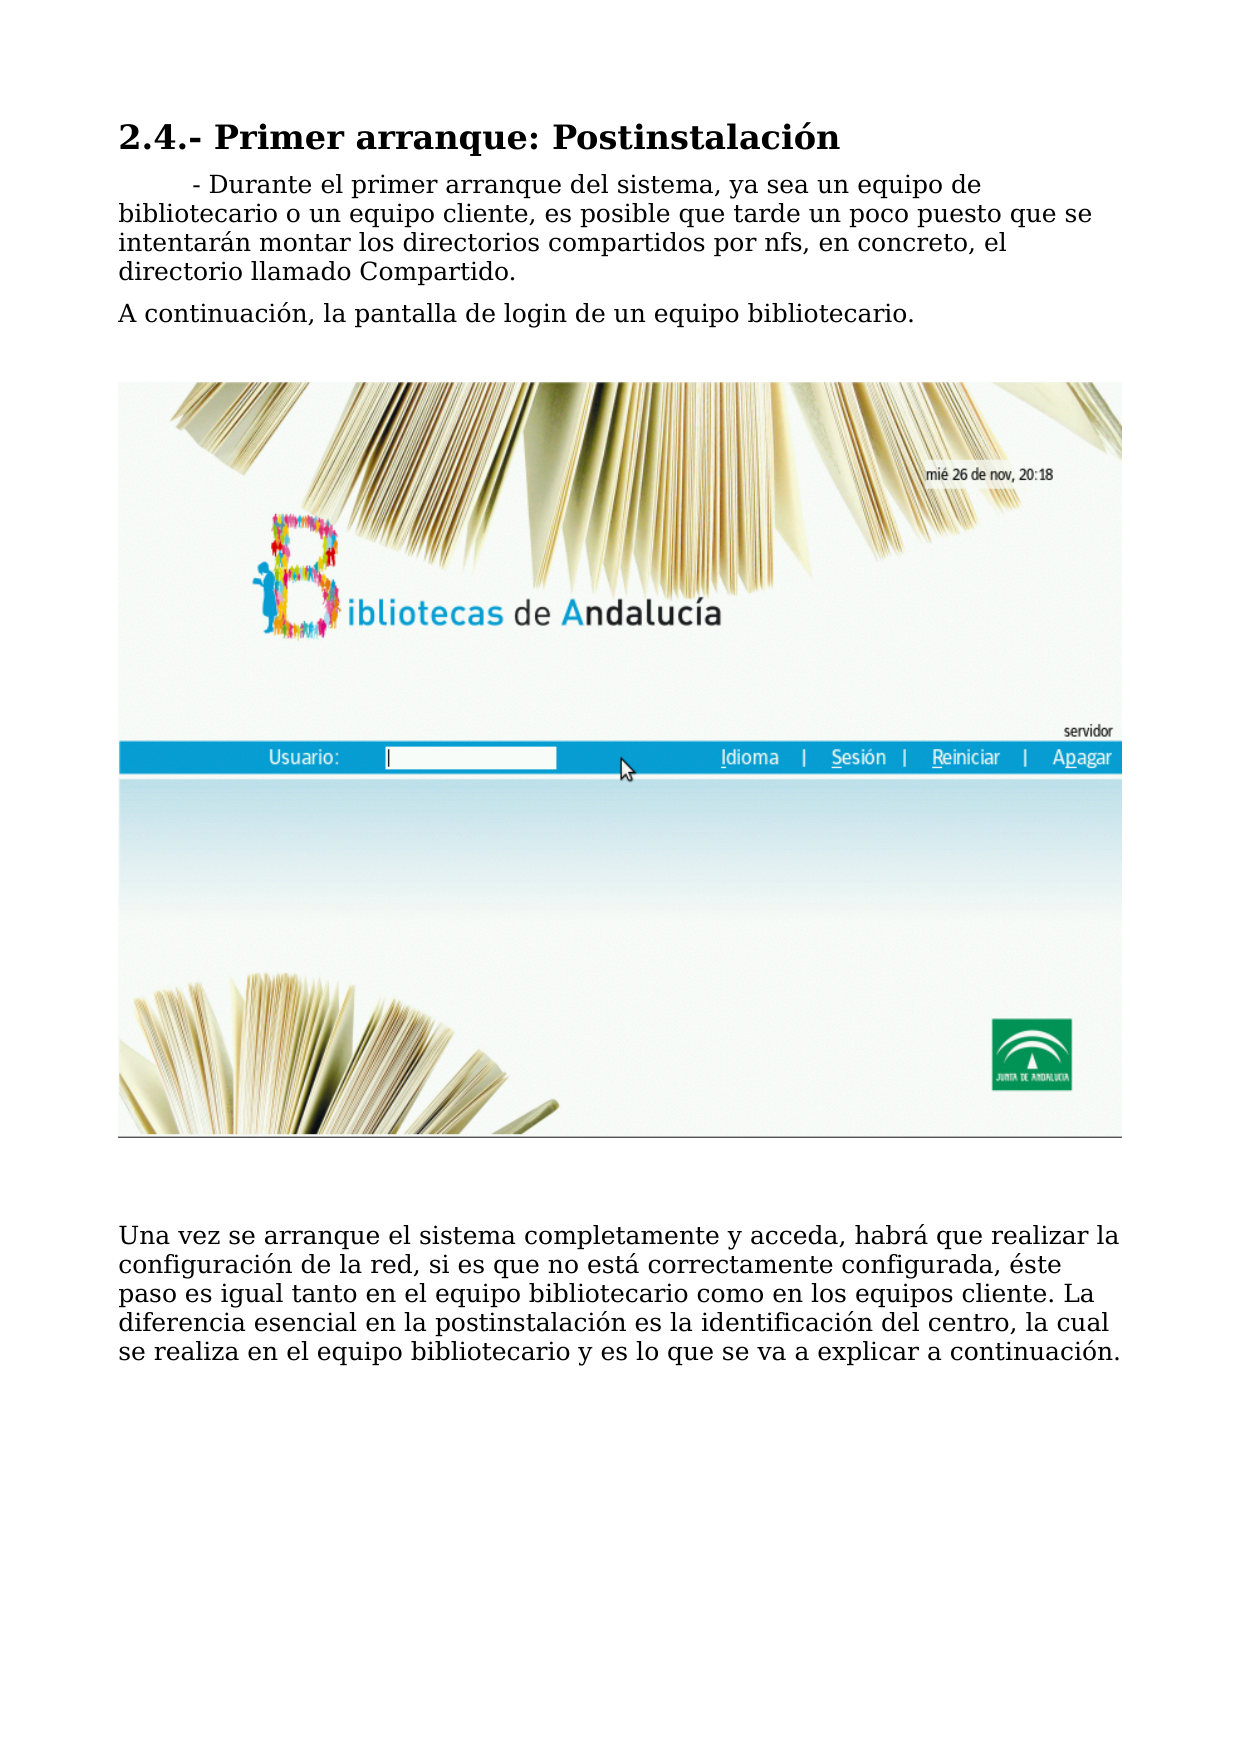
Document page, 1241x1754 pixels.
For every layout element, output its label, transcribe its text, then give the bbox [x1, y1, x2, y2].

picture [877, 753, 885, 764]
picture [982, 750, 999, 764]
picture [934, 750, 969, 764]
picture [972, 753, 978, 764]
picture [386, 747, 556, 769]
picture [270, 750, 289, 764]
picture [862, 751, 874, 764]
picture [770, 753, 778, 764]
picture [727, 750, 739, 764]
picture [742, 753, 751, 764]
picture [292, 750, 332, 764]
picture [754, 753, 767, 764]
picture [118, 382, 1122, 1138]
subtitle 2.4.- Primer arranque: Postinstalación [118, 118, 1122, 157]
picture [833, 750, 859, 764]
text A continuación, la pantalla de login de un equipo bibliotecario. [118, 299, 1122, 328]
text - Durante el primer arranque del sistema, ya sea un equipo de bibliotecario o un equipo cliente, es posible que tarde un poco puesto que se intentarán montar los directorios compartidos por nfs, en concreto, el directorio llamado Compartido. [118, 170, 1122, 287]
text Una vez se arranque el sistema completamente y acceda, habrá que realizar la configuración de la red, si es que no está correctamente configurada, éste paso es igual tanto en el equipo bibliotecario como en los equipos cliente. La diferencia esencial en la postinstalación es la identificación del centro, la cual se realiza en el equipo bibliotecario y es lo que se va a explicar a continuación. [118, 1221, 1122, 1367]
picture [1053, 750, 1111, 768]
